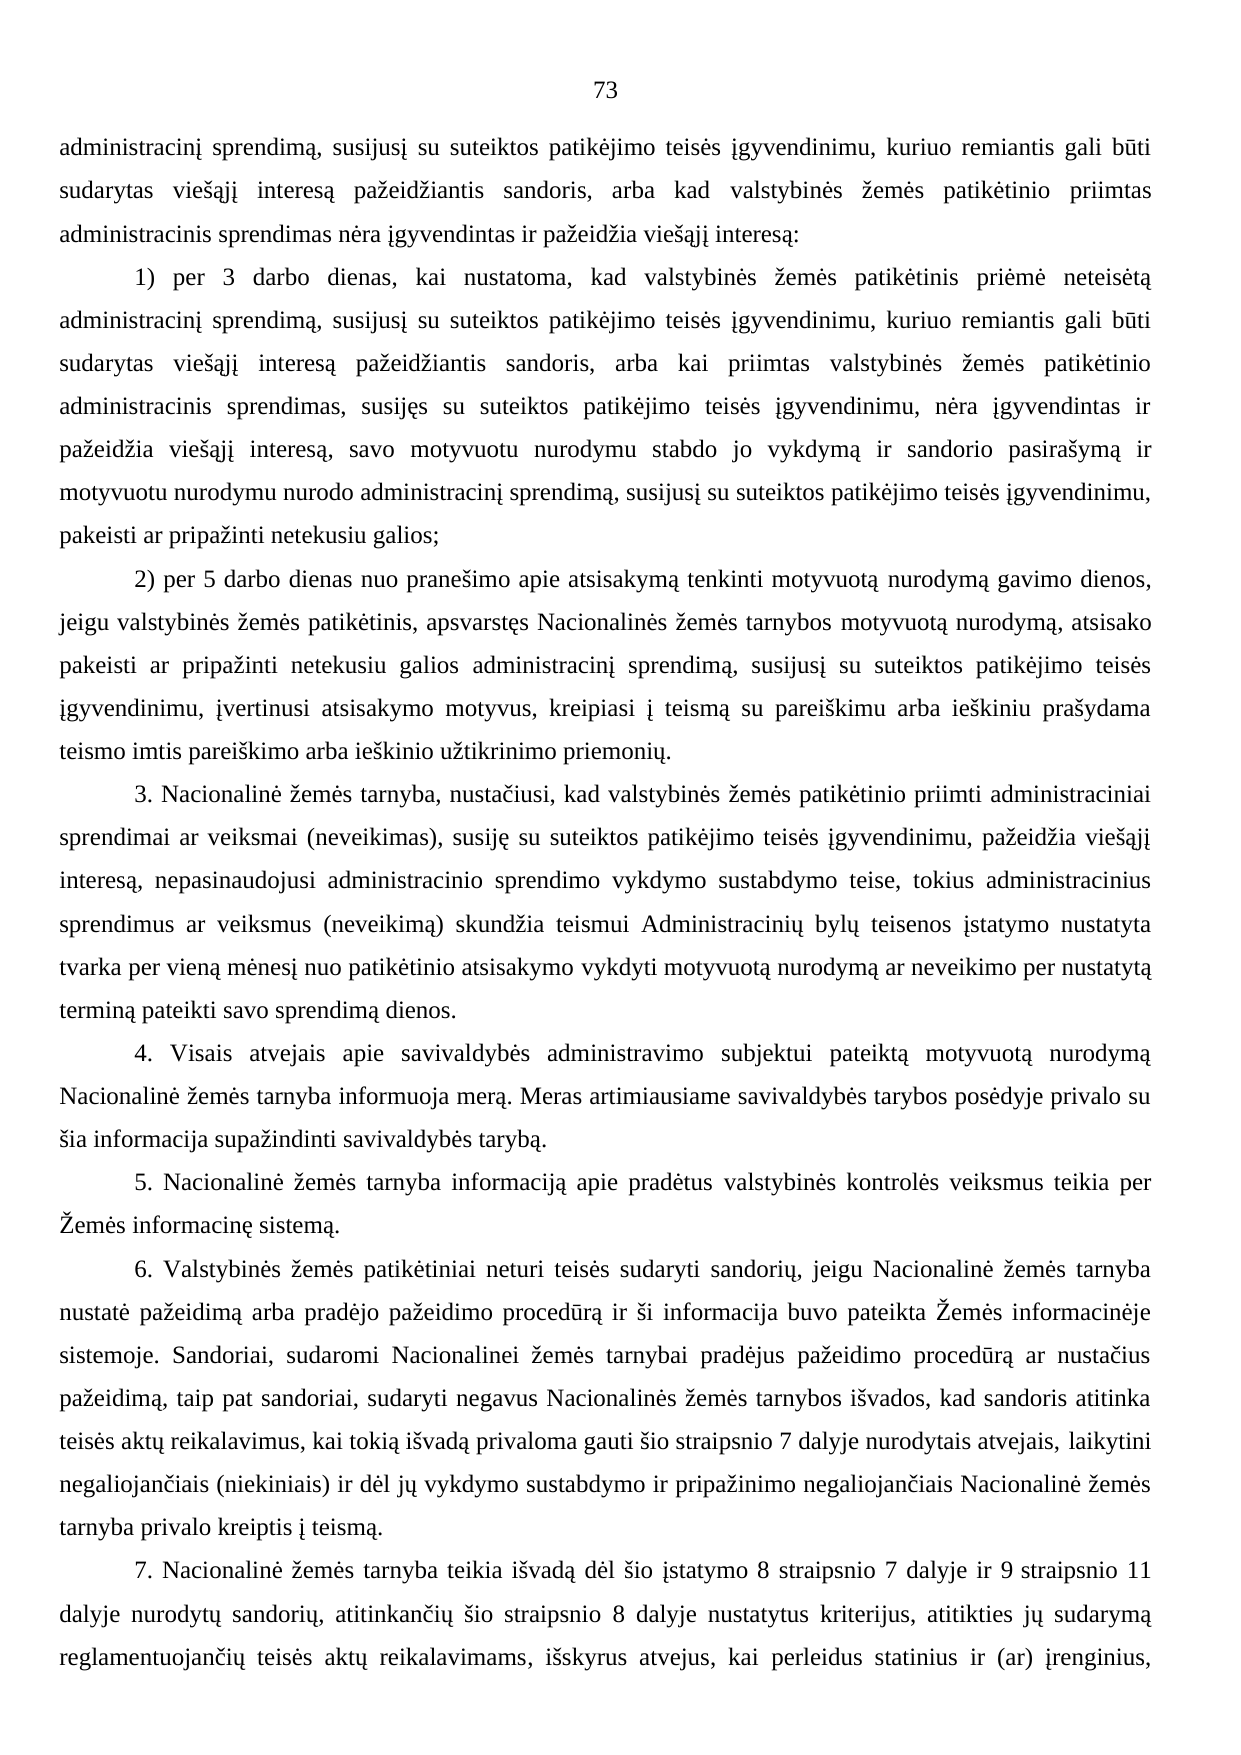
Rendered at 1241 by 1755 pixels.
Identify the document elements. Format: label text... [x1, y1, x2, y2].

text 1) per 3 darbo dienas, kai nustatoma, kad valstybinės žemės patikėtinis priėmė neteisėtą administracinį sprendimą, susijusį su suteiktos patikėjimo teisės įgyvendinimu, kuriuo remiantis gali būti sudarytas viešąjį interesą pažeidžiantis sandoris, arba kai priimtas valstybinės žemės patikėtinio administracinis sprendimas, susijęs su suteiktos patikėjimo teisės įgyvendinimu, nėra įgyvendintas ir pažeidžia viešąjį interesą, savo motyvuotu nurodymu stabdo jo vykdymą ir sandorio pasirašymą ir motyvuotu nurodymu nurodo administracinį sprendimą, susijusį su suteiktos patikėjimo teisės įgyvendinimu, pakeisti ar pripažinti netekusiu galios; [59, 262, 1152, 549]
text 6. Valstybinės žemės patikėtiniai neturi teisės sudaryti sandorių, jeigu Nacionalinė žemės tarnyba nustatė pažeidimą arba pradėjo pažeidimo procedūrą ir ši informacija buvo pateikta Žemės informacinėje sistemoje. Sandoriai, sudaromi Nacionalinei žemės tarnybai pradėjus pažeidimo procedūrą ar nustačius pažeidimą, taip pat sandoriai, sudaryti negavus Nacionalinės žemės tarnybos išvados, kad sandoris atitinka teisės aktų reikalavimus, kai tokią išvadą privaloma gauti šio straipsnio 7 dalyje nurodytais atvejais, laikytini negaliojančiais (niekiniais) ir dėl jų vykdymo sustabdymo ir pripažinimo negaliojančiais Nacionalinė žemės tarnyba privalo kreiptis į teismą. [59, 1254, 1152, 1541]
text 5. Nacionalinė žemės tarnyba informaciją apie pradėtus valstybinės kontrolės veiksmus teikia per Žemės informacinę sistemą. [59, 1167, 1152, 1239]
text 2) per 5 darbo dienas nuo pranešimo apie atsisakymą tenkinti motyvuotą nurodymą gavimo dienos, jeigu valstybinės žemės patikėtinis, apsvarstęs Nacionalinės žemės tarnybos motyvuotą nurodymą, atsisako pakeisti ar pripažinti netekusiu galios administracinį sprendimą, susijusį su suteiktos patikėjimo teisės įgyvendinimu, įvertinusi atsisakymo motyvus, kreipiasi į teismą su pareiškimu arba ieškiniu prašydama teismo imtis pareiškimo arba ieškinio užtikrinimo priemonių. [59, 564, 1152, 765]
text 3. Nacionalinė žemės tarnyba, nustačiusi, kad valstybinės žemės patikėtinio priimti administraciniai sprendimai ar veiksmai (neveikimas), susiję su suteiktos patikėjimo teisės įgyvendinimu, pažeidžia viešąjį interesą, nepasinaudojusi administracinio sprendimo vykdymo sustabdymo teise, tokius administracinius sprendimus ar veiksmus (neveikimą) skundžia teismui Administracinių bylų teisenos įstatymo nustatyta tvarka per vieną mėnesį nuo patikėtinio atsisakymo vykdyti motyvuotą nurodymą ar neveikimo per nustatytą terminą pateikti savo sprendimą dienos. [59, 779, 1152, 1024]
text 4. Visais atvejais apie savivaldybės administravimo subjektui pateiktą motyvuotą nurodymą Nacionalinė žemės tarnyba informuoja merą. Meras artimiausiame savivaldybės tarybos posėdyje privalo su šia informacija supažindinti savivaldybės tarybą. [59, 1038, 1152, 1153]
text administracinį sprendimą, susijusį su suteiktos patikėjimo teisės įgyvendinimu, kuriuo remiantis gali būti sudarytas viešąjį interesą pažeidžiantis sandoris, arba kad valstybinės žemės patikėtinio priimtas administracinis sprendimas nėra įgyvendintas ir pažeidžia viešąjį interesą: [59, 132, 1152, 247]
text 7. Nacionalinė žemės tarnyba teikia išvadą dėl šio įstatymo 8 straipsnio 7 dalyje ir 9 straipsnio 11 dalyje nurodytų sandorių, atitinkančių šio straipsnio 8 dalyje nustatytus kriterijus, atitikties jų sudarymą reglamentuojančių teisės aktų reikalavimams, išskyrus atvejus, kai perleidus statinius ir (ar) įrenginius, [59, 1556, 1152, 1671]
